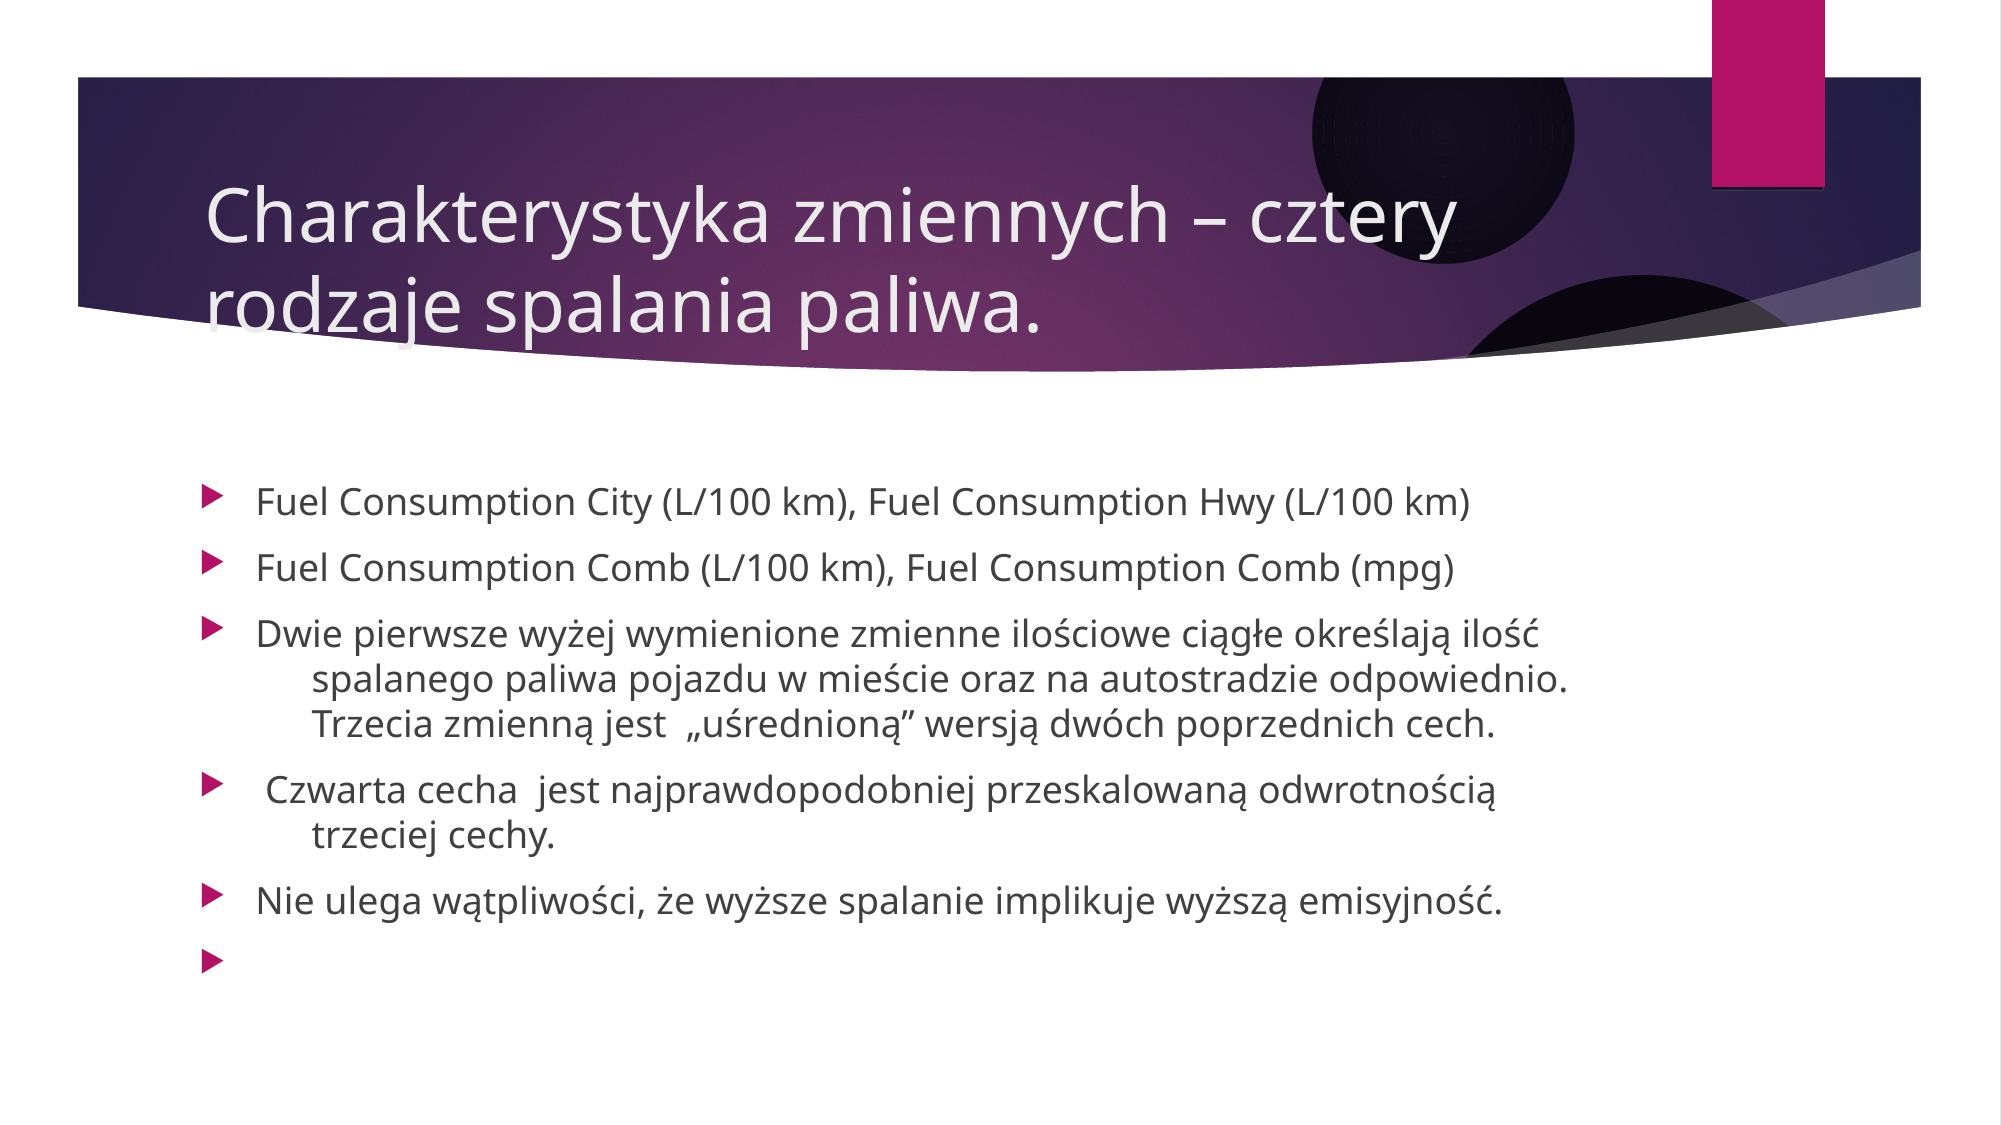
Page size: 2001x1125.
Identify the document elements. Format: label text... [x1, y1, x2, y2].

title Charakterystyka zmiennych – cztery rodzaje spalania paliwa. [189, 159, 1627, 276]
list Fuel Consumption City (L/100 km), Fuel Consumption Hwy (L/100 km) Fuel Consumption Comb (L/100 km), Fuel Consumption Comb (mpg) Dwie pierwsze wyżej wymienione zmienne ilościowe ciągłe określają ilość spalanego paliwa pojazdu w mieście oraz na autostradzie odpowiednio. Trzecia zmienną jest „uśrednioną” wersją dwóch poprzednich cech. Czwarta cecha jest najprawdopodobniej przeskalowaną odwrotnością trzeciej cechy. Nie ulega wątpliwości, że wyższe spalanie implikuje wyższą emisyjność. [184, 404, 1632, 966]
